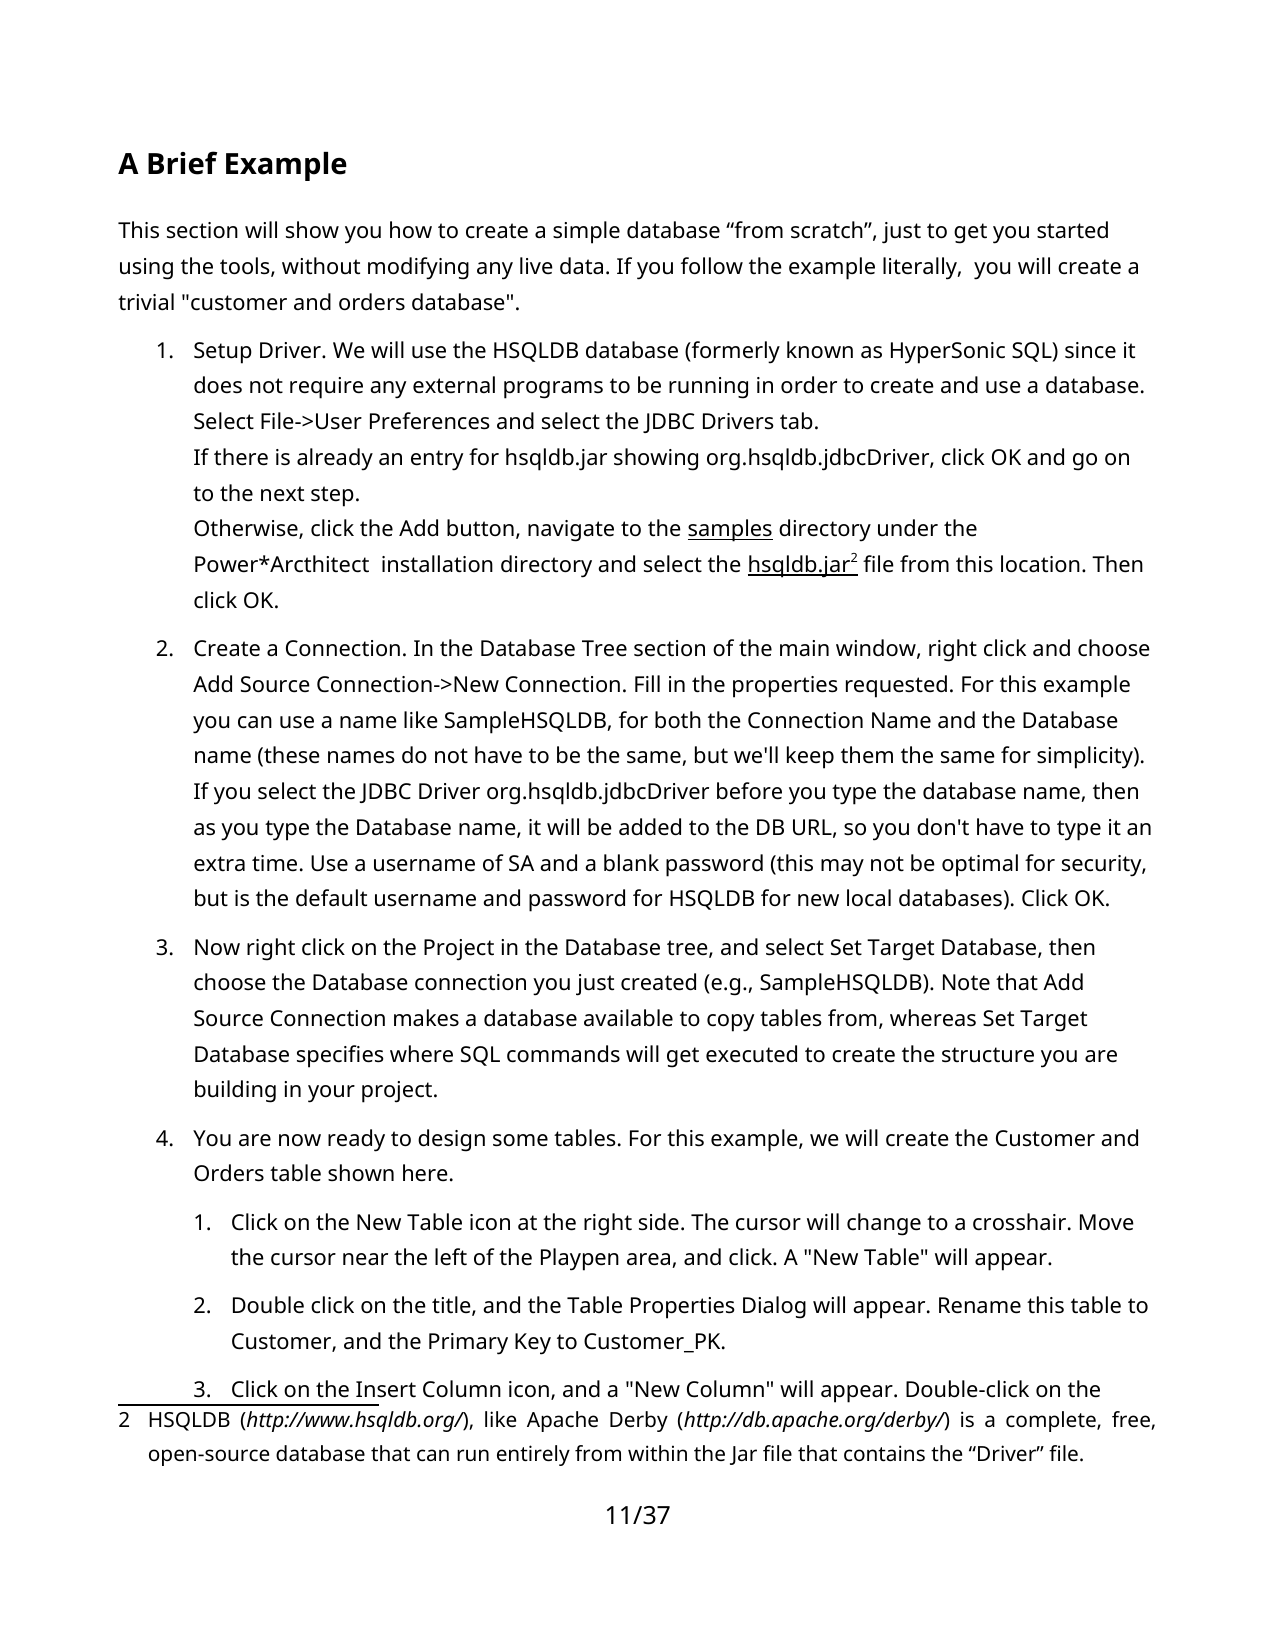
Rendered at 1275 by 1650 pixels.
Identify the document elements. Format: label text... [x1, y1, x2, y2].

subtitle A Brief Example [118, 143, 1157, 183]
list Double click on the title, and the Table Properties Dialog will appear. Rename this table to Customer, and the Primary Key to Customer_PK. [193, 1291, 1157, 1356]
list Click on the Insert Column icon, and a "New Column" will appear. Double-click on the [193, 1374, 1157, 1404]
list Click on the New Table icon at the right side. The cursor will change to a crosshair. Move the cursor near the left of the Playpen area, and click. A "New Table" will appear. [193, 1207, 1157, 1272]
text This section will show you how to create a simple database “from scratch”, just to get you started using the tools, without modifying any live data. If you follow the example literally, you will create a trivial "customer and orders database". [118, 215, 1157, 316]
list You are now ready to design some tables. For this example, we will create the Customer and Orders table shown here. [156, 1123, 1157, 1188]
list Now right click on the Project in the Database tree, and select Set Target Database, then choose the Database connection you just created (e.g., SampleHSQLDB). Note that Add Source Connection makes a database available to copy tables from, whereas Set Target Database specifies where SQL commands will get executed to create the structure you are building in your project. [156, 931, 1157, 1104]
list Create a Connection. In the Database Tree section of the main window, right click and choose Add Source Connection->New Connection. Fill in the properties requested. For this example you can use a name like SampleHSQLDB, for both the Connection Name and the Database name (these names do not have to be the same, but we'll keep them the same for simplicity). If you select the JDBC Driver org.hsqldb.jdbcDriver before you type the database name, then as you type the Database name, it will be added to the DB URL, so you don't have to type it an extra time. Use a username of SA and a blank password (this may not be optimal for security, but is the default username and password for HSQLDB for new local databases). Click OK. [156, 633, 1157, 913]
list HSQLDB (http://www.hsqldb.org/), like Apache Derby (http://db.apache.org/derby/) is a complete, free, open-source database that can run entirely from within the Jar file that contains the “Driver” file. [118, 1405, 1157, 1468]
list Setup Driver. We will use the HSQLDB database (formerly known as HyperSonic SQL) since it does not require any external programs to be running in order to create and use a database. Select File->User Preferences and select the JDBC Drivers tab. If there is already an entry for hsqldb.jar showing org.hsqldb.jdbcDriver, click OK and go on to the next step. Otherwise, click the Add button, navigate to the samples directory under the Power*Arcthitect installation directory and select the hsqldb.jar file from this location. Then click OK. [156, 335, 1157, 615]
